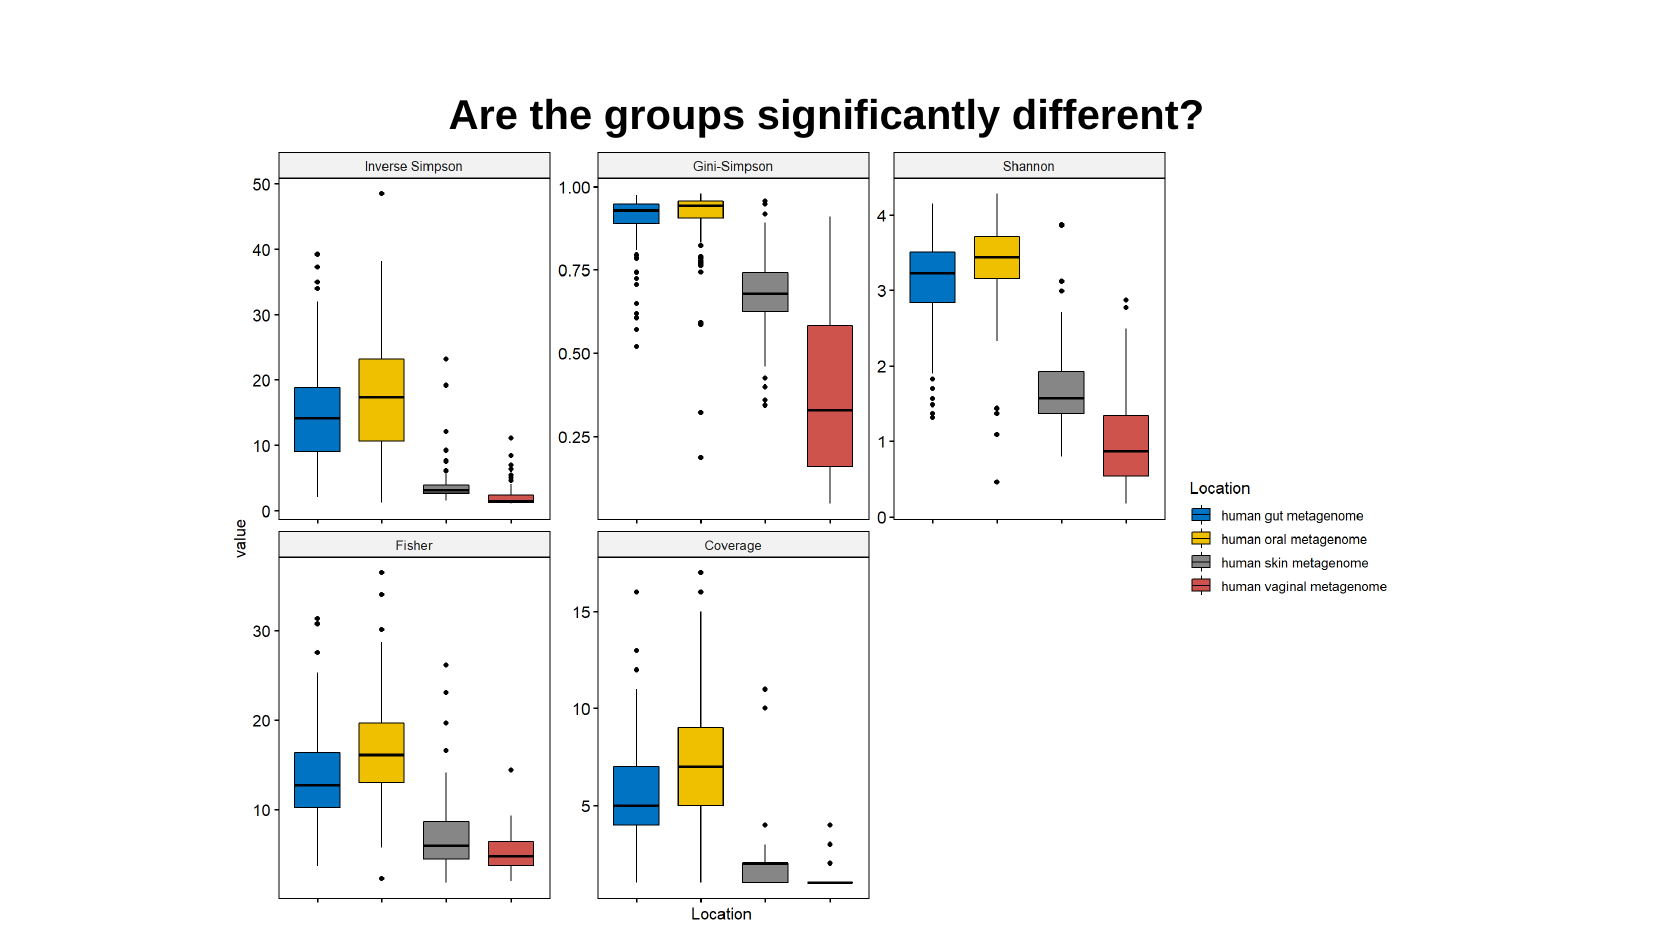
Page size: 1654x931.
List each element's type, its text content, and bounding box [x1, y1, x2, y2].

picture [225, 144, 1403, 930]
title Are the groups significantly different? [82, 37, 1571, 193]
